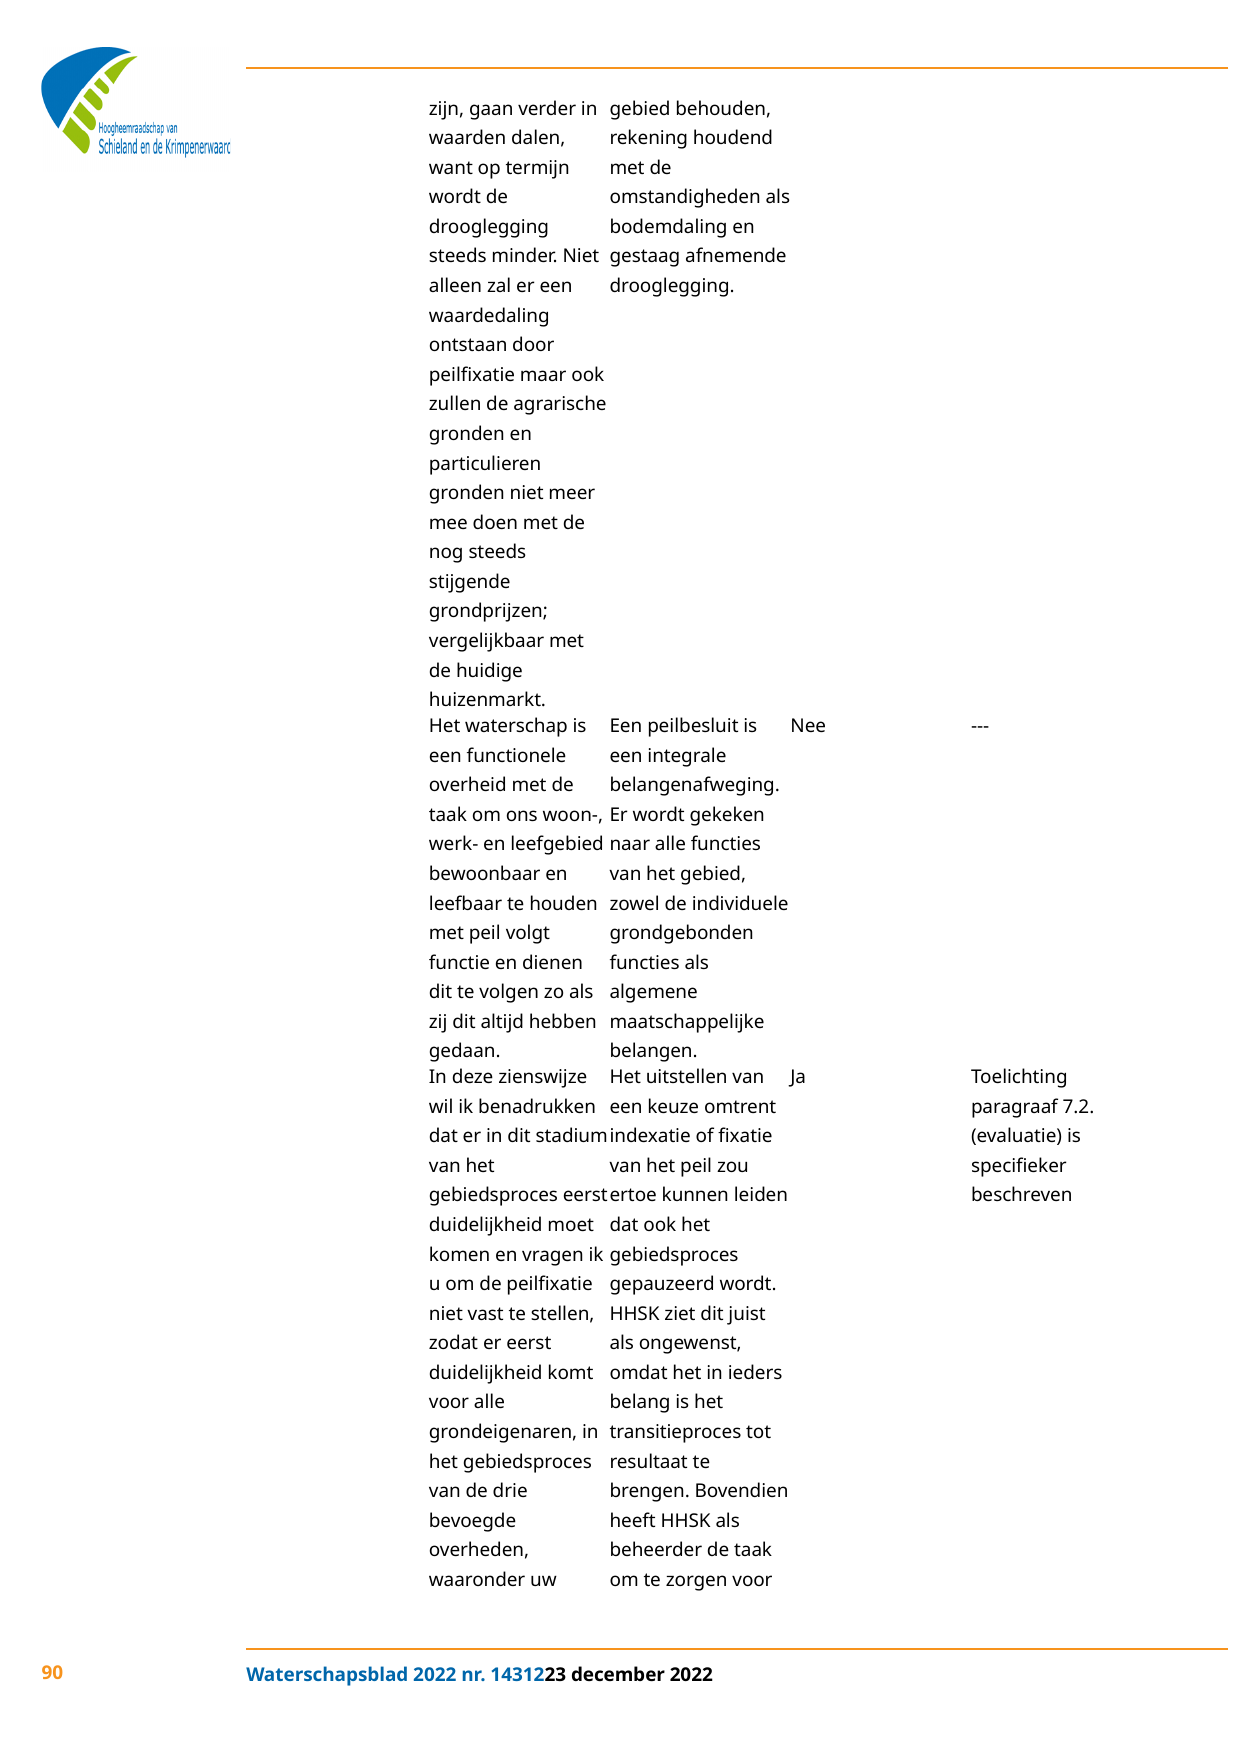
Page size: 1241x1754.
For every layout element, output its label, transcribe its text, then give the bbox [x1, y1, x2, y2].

table_cell gebied behouden, rekening houdend met de omstandigheden als bodemdaling en gestaag afnemende drooglegging. [609, 95, 790, 712]
table_cell [790, 95, 971, 712]
table_cell Het uitstellen van een keuze omtrent indexatie of fixatie van het peil zou ertoe kunnen leiden dat ook het gebiedsproces gepauzeerd wordt. HHSK ziet dit juist als ongewenst, omdat het in ieders belang is het transitieproces tot resultaat te brengen. Bovendien heeft HHSK als beheerder de taak om te zorgen voor [609, 1063, 790, 1592]
table_cell Toelichting paragraaf 7.2. (evaluatie) is specifieker beschreven [971, 1063, 1152, 1592]
table_cell --- [971, 95, 1152, 712]
table_cell [248, 95, 429, 1592]
table_cell Nee [790, 712, 971, 1063]
table_cell Een peilbesluit is een integrale belangenafweging. Er wordt gekeken naar alle functies van het gebied, zowel de individuele grondgebonden functies als algemene maatschappelijke belangen. [609, 712, 790, 1063]
table_cell Het waterschap is een functionele overheid met de taak om ons woon-, werk- en leefgebied bewoonbaar en leefbaar te houden met peil volgt functie en dienen dit te volgen zo als zij dit altijd hebben gedaan. [429, 712, 609, 1063]
table_cell --- [971, 712, 1152, 1063]
table_cell In deze zienswijze wil ik benadrukken dat er in dit stadium van het gebiedsproces eerst duidelijkheid moet komen en vragen ik u om de peilfixatie niet vast te stellen, zodat er eerst duidelijkheid komt voor alle grondeigenaren, in het gebiedsproces van de drie bevoegde overheden, waaronder uw [429, 1063, 609, 1592]
table_cell zijn, gaan verder in waarden dalen, want op termijn wordt de drooglegging steeds minder. Niet alleen zal er een waardedaling ontstaan door peilfixatie maar ook zullen de agrarische gronden en particulieren gronden niet meer mee doen met de nog steeds stijgende grondprijzen; vergelijkbaar met de huidige huizenmarkt. [429, 95, 609, 712]
table_cell Ja [790, 1063, 971, 1592]
picture [41, 47, 231, 172]
